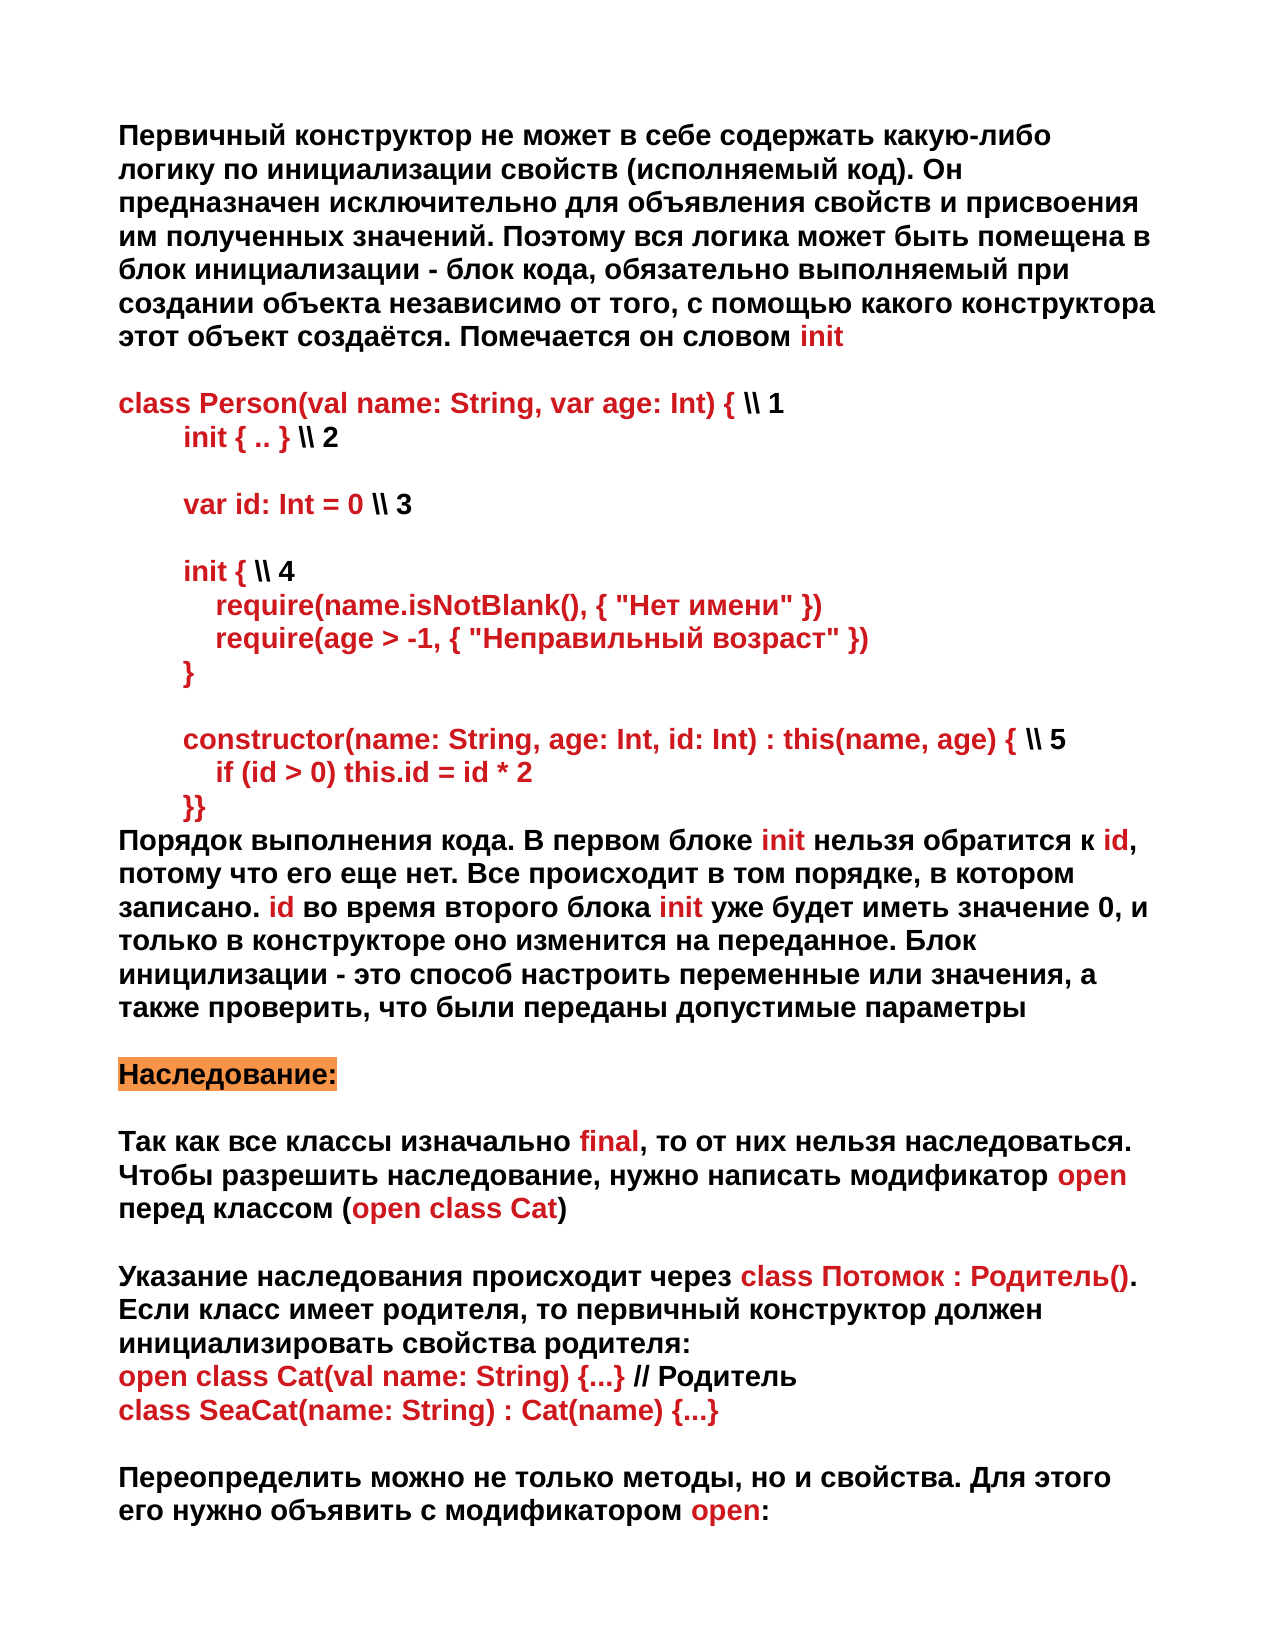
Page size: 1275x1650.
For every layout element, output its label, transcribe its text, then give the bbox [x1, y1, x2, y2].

text Порядок выполнения кода. В первом блоке init нельзя обратится к id, потому что его еще нет. Все происходит в том порядке, в котором записано. id во время второго блока init уже будет иметь значение 0, и только в конструкторе оно изменится на переданное. Блок иницилизации - это способ настроить переменные или значения, а также проверить, что были переданы допустимые параметры [118, 822, 1157, 1024]
text constructor(name: String, age: Int, id: Int) : this(name, age) { \\ 5 [118, 722, 1157, 755]
text class Person(val name: String, var age: Int) { \\ 1 [118, 386, 1157, 420]
text if (id > 0) this.id = id * 2 [118, 755, 1157, 789]
text var id: Int = 0 \\ 3 [118, 487, 1157, 521]
text Наследование: [118, 1057, 1157, 1091]
text class SeaCat(name: String) : Cat(name) {...} [118, 1393, 1157, 1426]
text Указание наследования происходит через class Потомок : Родитель(). Если класс имеет родителя, то первичный конструктор должен инициализировать свойства родителя: [118, 1258, 1157, 1359]
text require(age > -1, { "Неправильный возраст" }) [118, 621, 1157, 655]
text } [118, 655, 1157, 688]
text }} [118, 789, 1157, 822]
text init { \\ 4 [118, 554, 1157, 588]
text Первичный конструктор не может в себе содержать какую-либо логику по инициализации свойств (исполняемый код). Он предназначен исключительно для объявления свойств и присвоения им полученных значений. Поэтому вся логика может быть помещена в блок инициализации - блок кода, обязательно выполняемый при создании объекта независимо от того, с помощью какого конструктора этот объект создаётся. Помечается он словом init [118, 118, 1157, 353]
text require(name.isNotBlank(), { "Нет имени" }) [118, 588, 1157, 621]
text Так как все классы изначально final, то от них нельзя наследоваться. Чтобы разрешить наследование, нужно написать модификатор open перед классом (open class Cat) [118, 1124, 1157, 1225]
text open class Cat(val name: String) {...} // Родитель [118, 1359, 1157, 1393]
text Переопределить можно не только методы, но и свойства. Для этого его нужно объявить с модификатором open: [118, 1460, 1157, 1527]
text init { .. } \\ 2 [118, 420, 1157, 453]
